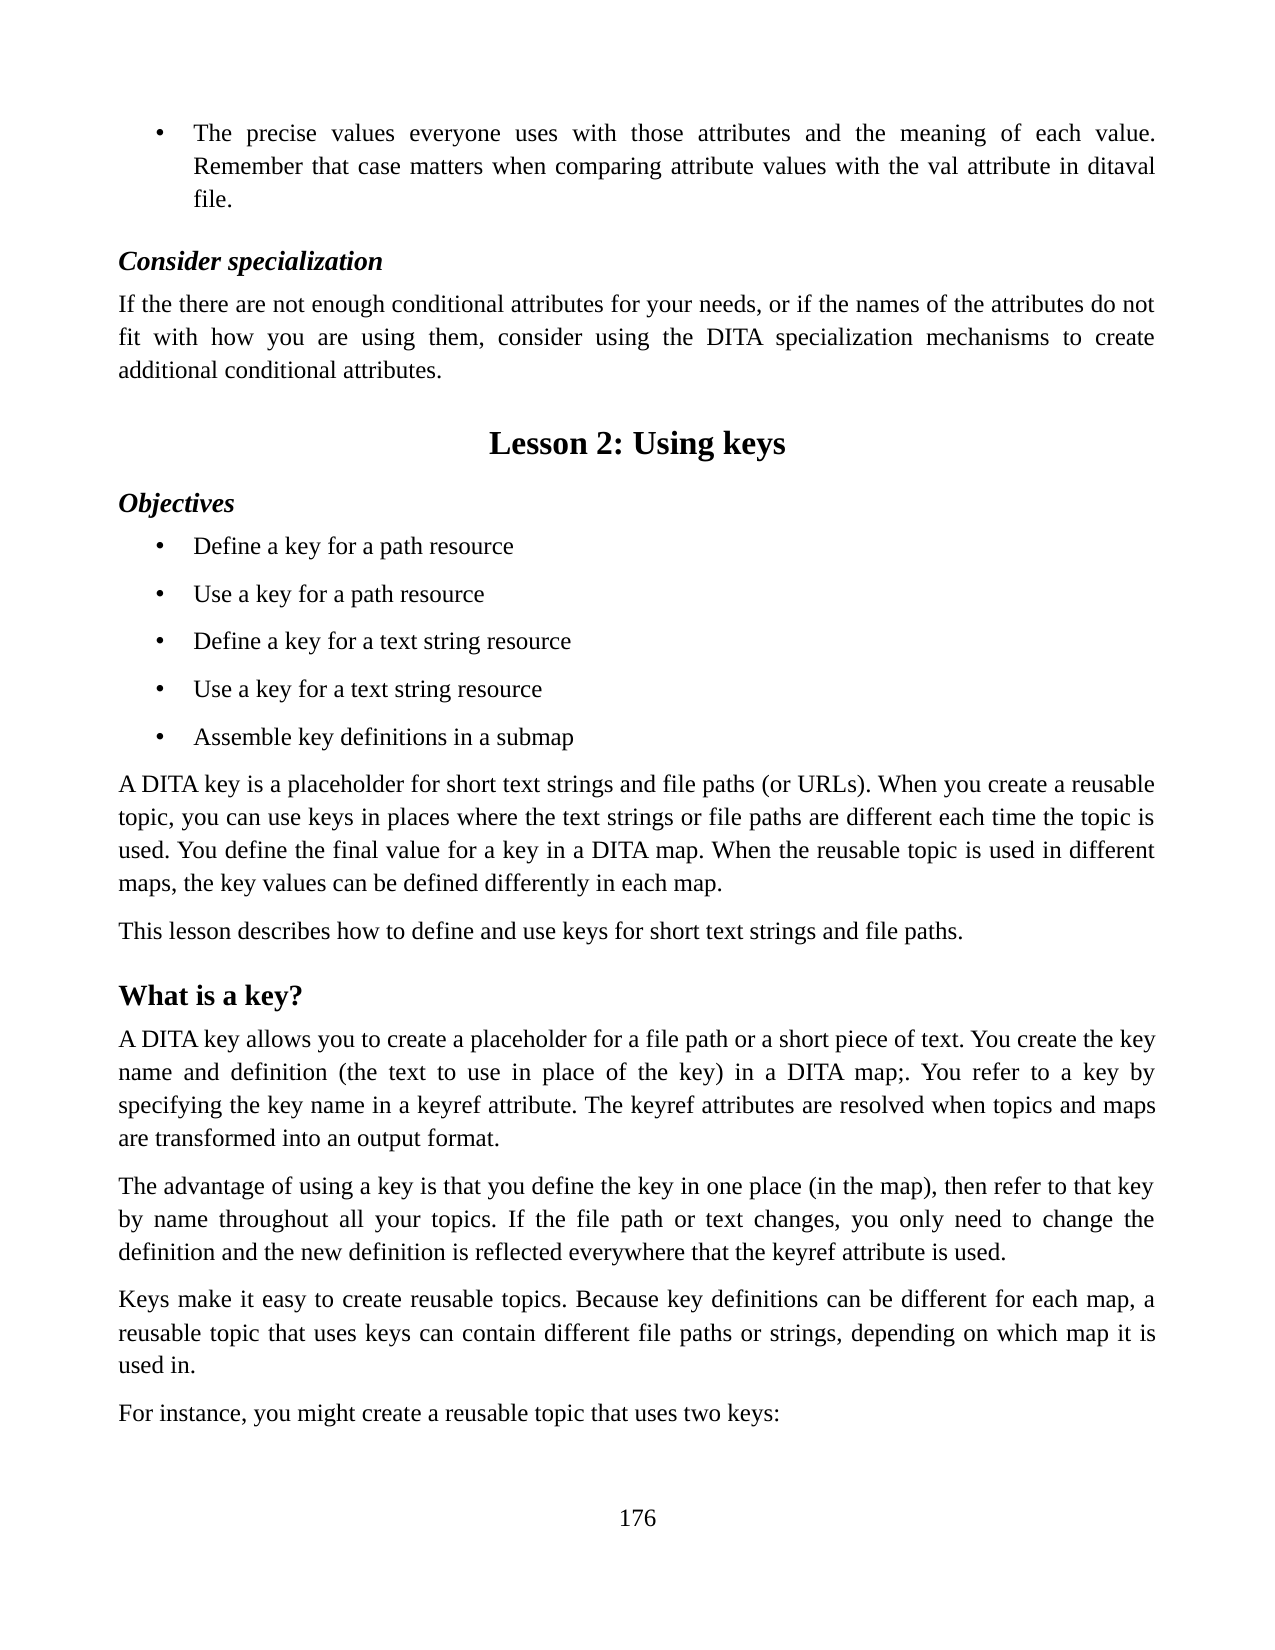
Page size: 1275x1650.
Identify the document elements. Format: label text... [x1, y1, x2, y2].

list Use a key for a text string resource [156, 674, 1157, 703]
text A DITA key allows you to create a placeholder for a file path or a short piece of text. You create the key name and definition (the text to use in place of the key) in a DITA map;. You refer to a key by specifying the key name in a keyref attribute. The keyref attributes are resolved when topics and maps are transformed into an output format. [118, 1024, 1157, 1152]
list The precise values everyone uses with those attributes and the meaning of each value. Remember that case matters when comparing attribute values with the val attribute in ditaval file. [156, 118, 1157, 213]
text If the there are not enough conditional attributes for your needs, or if the names of the attributes do not fit with how you are using them, consider using the DITA specialization mechanisms to create additional conditional attributes. [118, 289, 1157, 383]
text A DITA key is a placeholder for short text strings and file paths (or URLs). When you create a reusable topic, you can use keys in places where the text strings or file paths are different each time the topic is used. You define the final value for a key in a DITA map. When the reusable topic is used in different maps, the key values can be defined differently in each map. [118, 769, 1157, 897]
text For instance, you might create a reusable topic that uses two keys: [118, 1398, 1157, 1427]
subtitle Lesson 2: Using keys [118, 423, 1157, 462]
list Define a key for a path resource [156, 531, 1157, 560]
text This lesson describes how to define and use keys for short text strings and file paths. [118, 916, 1157, 944]
text The advantage of using a key is that you define the key in one place (in the map), then refer to that key by name throughout all your topics. If the file path or text changes, you only need to change the definition and the new definition is reflected everywhere that the keyref attribute is used. [118, 1171, 1157, 1266]
text Keys make it easy to create reusable topics. Because key definitions can be different for each map, a reusable topic that uses keys can contain different file paths or strings, depending on which map it is used in. [118, 1284, 1157, 1379]
list Assemble key definitions in a submap [156, 722, 1157, 750]
list Define a key for a text string resource [156, 626, 1157, 655]
subtitle Consider specialization [118, 244, 1157, 276]
subtitle Objectives [118, 487, 1157, 519]
list Use a key for a path resource [156, 579, 1157, 607]
subtitle What is a key? [118, 978, 1157, 1012]
